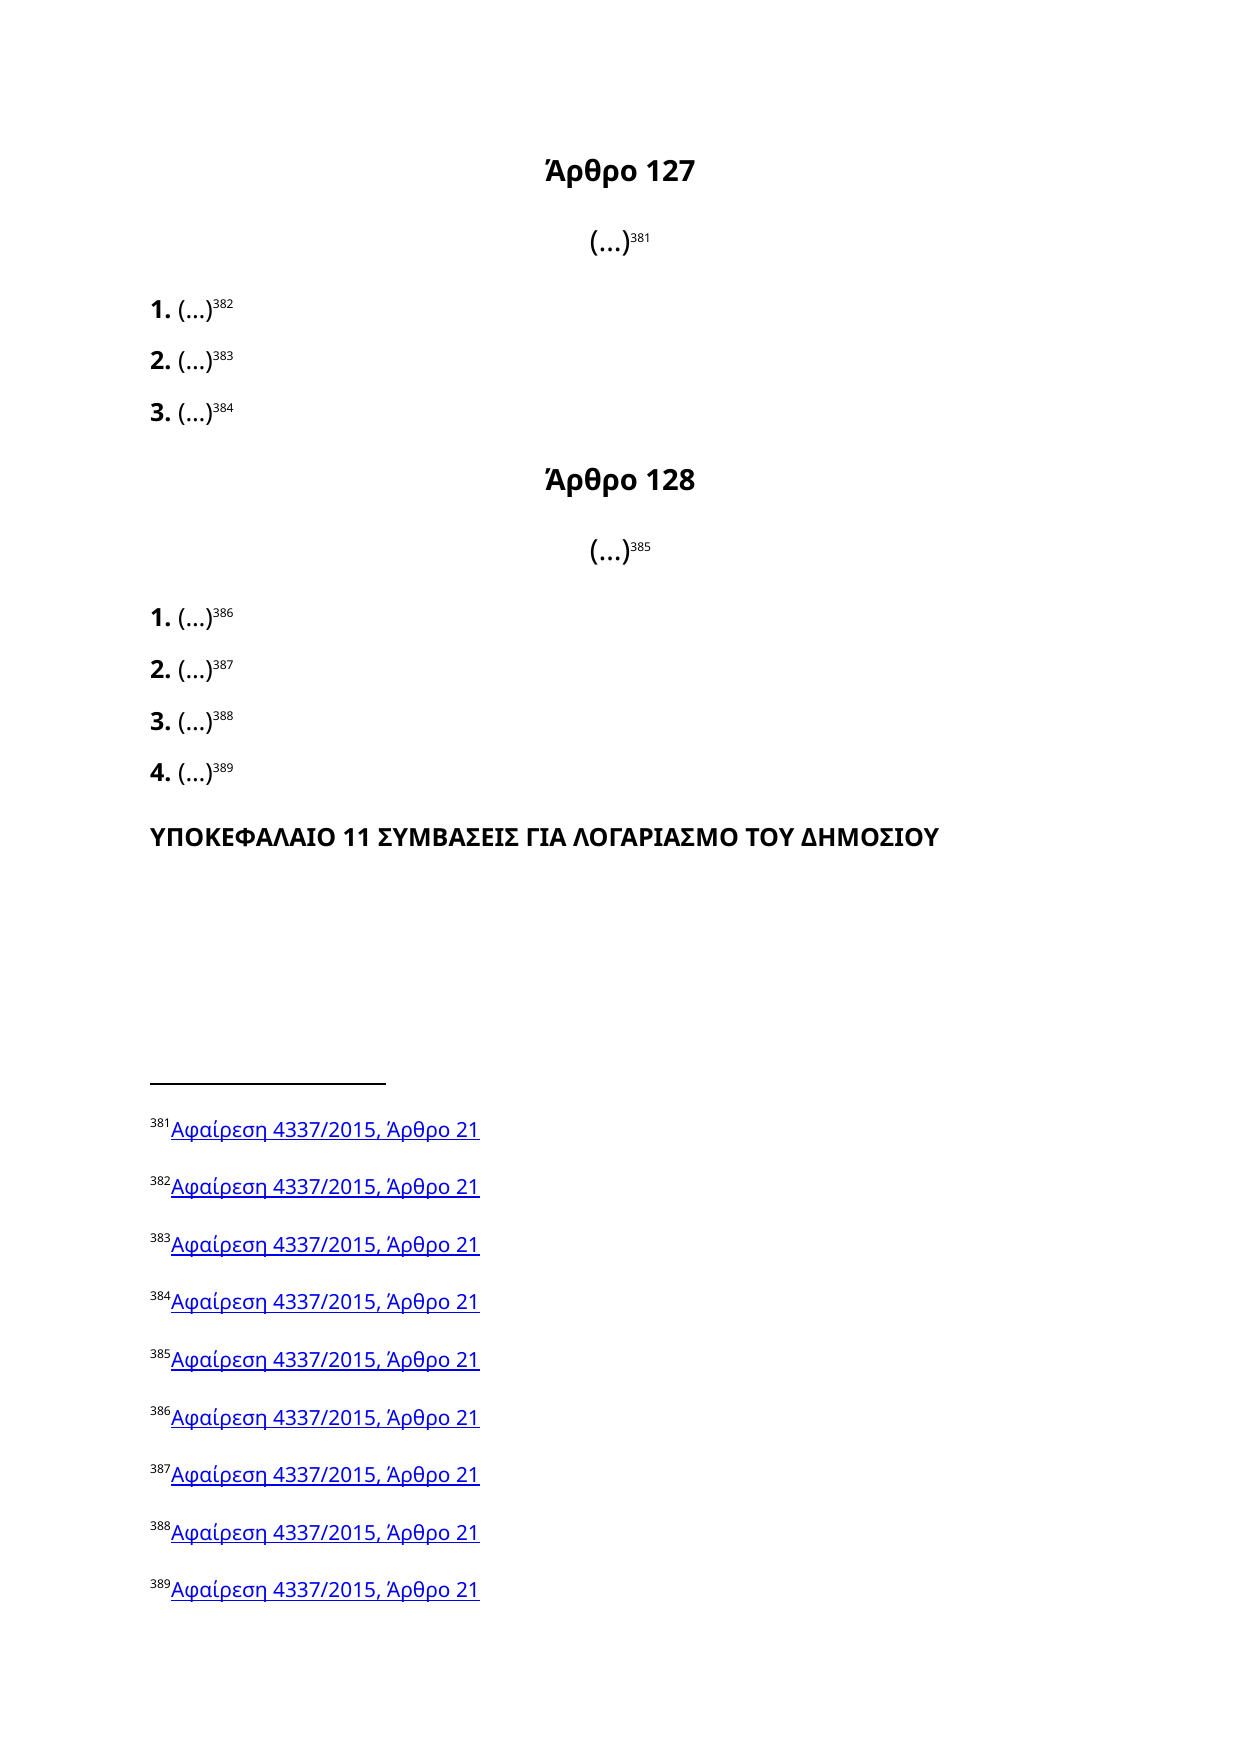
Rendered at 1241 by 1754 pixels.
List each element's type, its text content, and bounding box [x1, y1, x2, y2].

text Αφαίρεση 4337/2015, Άρθρο 21 [150, 1518, 1090, 1546]
text Αφαίρεση 4337/2015, Άρθρο 21 [150, 1460, 1090, 1489]
text 4. (…) [150, 755, 1090, 789]
text 1. (…) [150, 600, 1090, 634]
text Αφαίρεση 4337/2015, Άρθρο 21 [150, 1115, 1090, 1143]
text Αφαίρεση 4337/2015, Άρθρο 21 [150, 1230, 1090, 1258]
subtitle Άρθρο 127 [150, 150, 1090, 190]
subtitle (…) [150, 221, 1090, 260]
text ΥΠΟΚΕΦΑΛΑΙΟ 11 ΣΥΜΒΑΣΕΙΣ ΓΙΑ ΛΟΓΑΡΙΑΣΜΟ ΤΟΥ ΔΗΜΟΣΙΟΥ [150, 819, 1090, 853]
text 3. (…) [150, 394, 1090, 429]
text Αφαίρεση 4337/2015, Άρθρο 21 [150, 1287, 1090, 1316]
text 2. (…) [150, 343, 1090, 377]
text Αφαίρεση 4337/2015, Άρθρο 21 [150, 1576, 1090, 1604]
subtitle (…) [150, 529, 1090, 569]
text 2. (…) [150, 652, 1090, 686]
text Αφαίρεση 4337/2015, Άρθρο 21 [150, 1172, 1090, 1201]
text Αφαίρεση 4337/2015, Άρθρο 21 [150, 1345, 1090, 1373]
subtitle Άρθρο 128 [150, 459, 1090, 498]
text 3. (…) [150, 703, 1090, 737]
text Αφαίρεση 4337/2015, Άρθρο 21 [150, 1403, 1090, 1431]
text 1. (…) [150, 291, 1090, 325]
